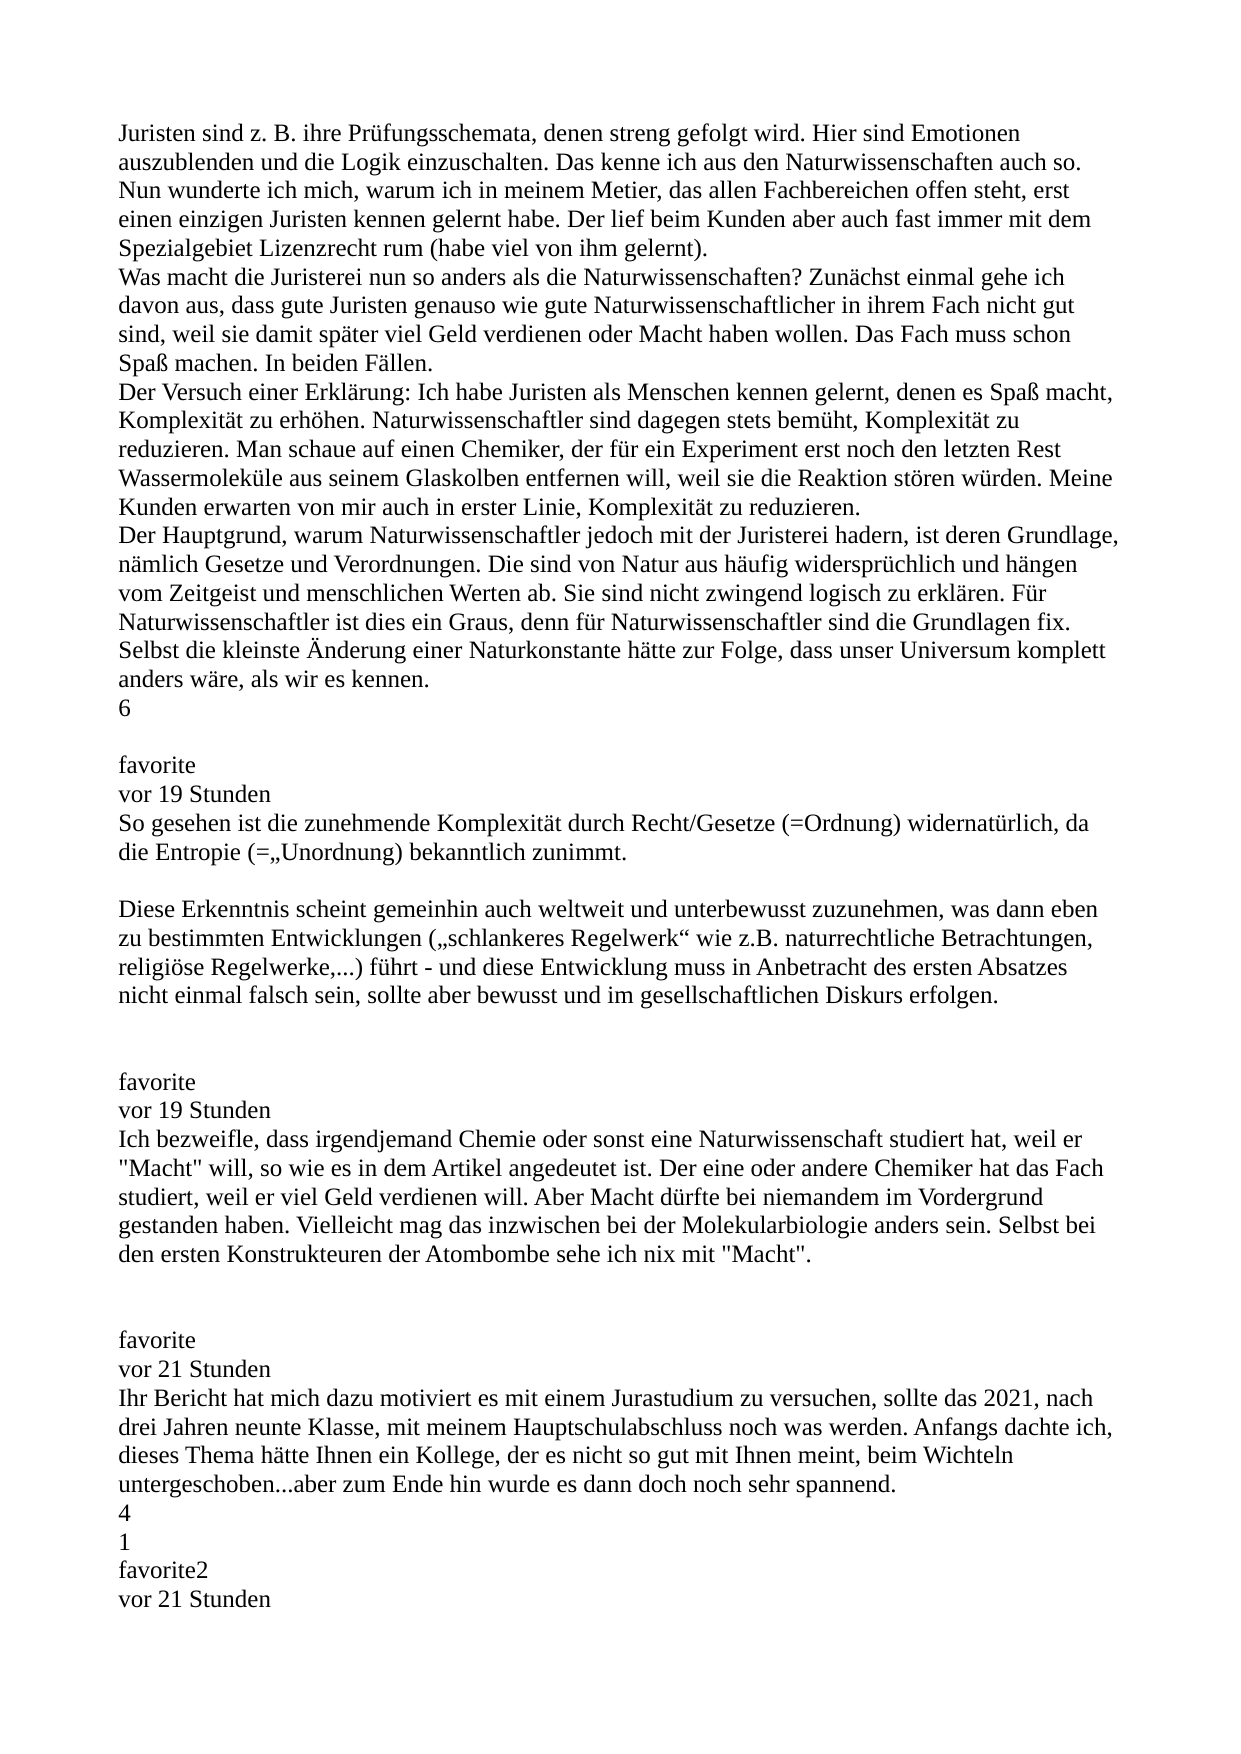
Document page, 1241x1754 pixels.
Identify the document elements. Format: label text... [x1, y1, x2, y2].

text vor 21 Stunden [118, 1584, 1122, 1613]
text So gesehen ist die zunehmende Komplexität durch Recht/Gesetze (=Ordnung) widernatürlich, da die Entropie (=„Unordnung) bekanntlich zunimmt. [118, 808, 1122, 866]
text Nun wunderte ich mich, warum ich in meinem Metier, das allen Fachbereichen offen steht, erst einen einzigen Juristen kennen gelernt habe. Der lief beim Kunden aber auch fast immer mit dem Spezialgebiet Lizenzrecht rum (habe viel von ihm gelernt). [118, 176, 1122, 262]
text Der Hauptgrund, warum Naturwissenschaftler jedoch mit der Juristerei hadern, ist deren Grundlage, nämlich Gesetze und Verordnungen. Die sind von Natur aus häufig widersprüchlich und hängen vom Zeitgeist und menschlichen Werten ab. Sie sind nicht zwingend logisch zu erklären. Für Naturwissenschaftler ist dies ein Graus, denn für Naturwissenschaftler sind die Grundlagen fix. Selbst die kleinste Änderung einer Naturkonstante hätte zur Folge, dass unser Universum komplett anders wäre, als wir es kennen. [118, 521, 1122, 693]
text Ihr Bericht hat mich dazu motiviert es mit einem Jurastudium zu versuchen, sollte das 2021, nach drei Jahren neunte Klasse, mit meinem Hauptschulabschluss noch was werden. Anfangs dachte ich, dieses Thema hätte Ihnen ein Kollege, der es nicht so gut mit Ihnen meint, beim Wichteln untergeschoben...aber zum Ende hin wurde es dann doch noch sehr spannend. [118, 1383, 1122, 1498]
text 1 [118, 1527, 1122, 1556]
text 4 [118, 1498, 1122, 1527]
text vor 21 Stunden [118, 1354, 1122, 1383]
text Der Versuch einer Erklärung: Ich habe Juristen als Menschen kennen gelernt, denen es Spaß macht, Komplexität zu erhöhen. Naturwissenschaftler sind dagegen stets bemüht, Komplexität zu reduzieren. Man schaue auf einen Chemiker, der für ein Experiment erst noch den letzten Rest Wassermoleküle aus seinem Glaskolben entfernen will, weil sie die Reaktion stören würden. Meine Kunden erwarten von mir auch in erster Linie, Komplexität zu reduzieren. [118, 377, 1122, 521]
text favorite [118, 1067, 1122, 1096]
text favorite [118, 751, 1122, 779]
text favorite2 [118, 1556, 1122, 1584]
text vor 19 Stunden [118, 779, 1122, 808]
text favorite [118, 1326, 1122, 1354]
text Juristen sind z. B. ihre Prüfungsschemata, denen streng gefolgt wird. Hier sind Emotionen auszublenden und die Logik einzuschalten. Das kenne ich aus den Naturwissenschaften auch so. [118, 118, 1122, 176]
text Diese Erkenntnis scheint gemeinhin auch weltweit und unterbewusst zuzunehmen, was dann eben zu bestimmten Entwicklungen („schlankeres Regelwerk“ wie z.B. naturrechtliche Betrachtungen, religiöse Regelwerke,...) führt - und diese Entwicklung muss in Anbetracht des ersten Absatzes nicht einmal falsch sein, sollte aber bewusst und im gesellschaftlichen Diskurs erfolgen. [118, 894, 1122, 1009]
text Was macht die Juristerei nun so anders als die Naturwissenschaften? Zunächst einmal gehe ich davon aus, dass gute Juristen genauso wie gute Naturwissenschaftlicher in ihrem Fach nicht gut sind, weil sie damit später viel Geld verdienen oder Macht haben wollen. Das Fach muss schon Spaß machen. In beiden Fällen. [118, 262, 1122, 377]
text vor 19 Stunden [118, 1096, 1122, 1124]
text Ich bezweifle, dass irgendjemand Chemie oder sonst eine Naturwissenschaft studiert hat, weil er "Macht" will, so wie es in dem Artikel angedeutet ist. Der eine oder andere Chemiker hat das Fach studiert, weil er viel Geld verdienen will. Aber Macht dürfte bei niemandem im Vordergrund gestanden haben. Vielleicht mag das inzwischen bei der Molekularbiologie anders sein. Selbst bei den ersten Konstrukteuren der Atombombe sehe ich nix mit "Macht". [118, 1124, 1122, 1268]
text 6 [118, 693, 1122, 722]
